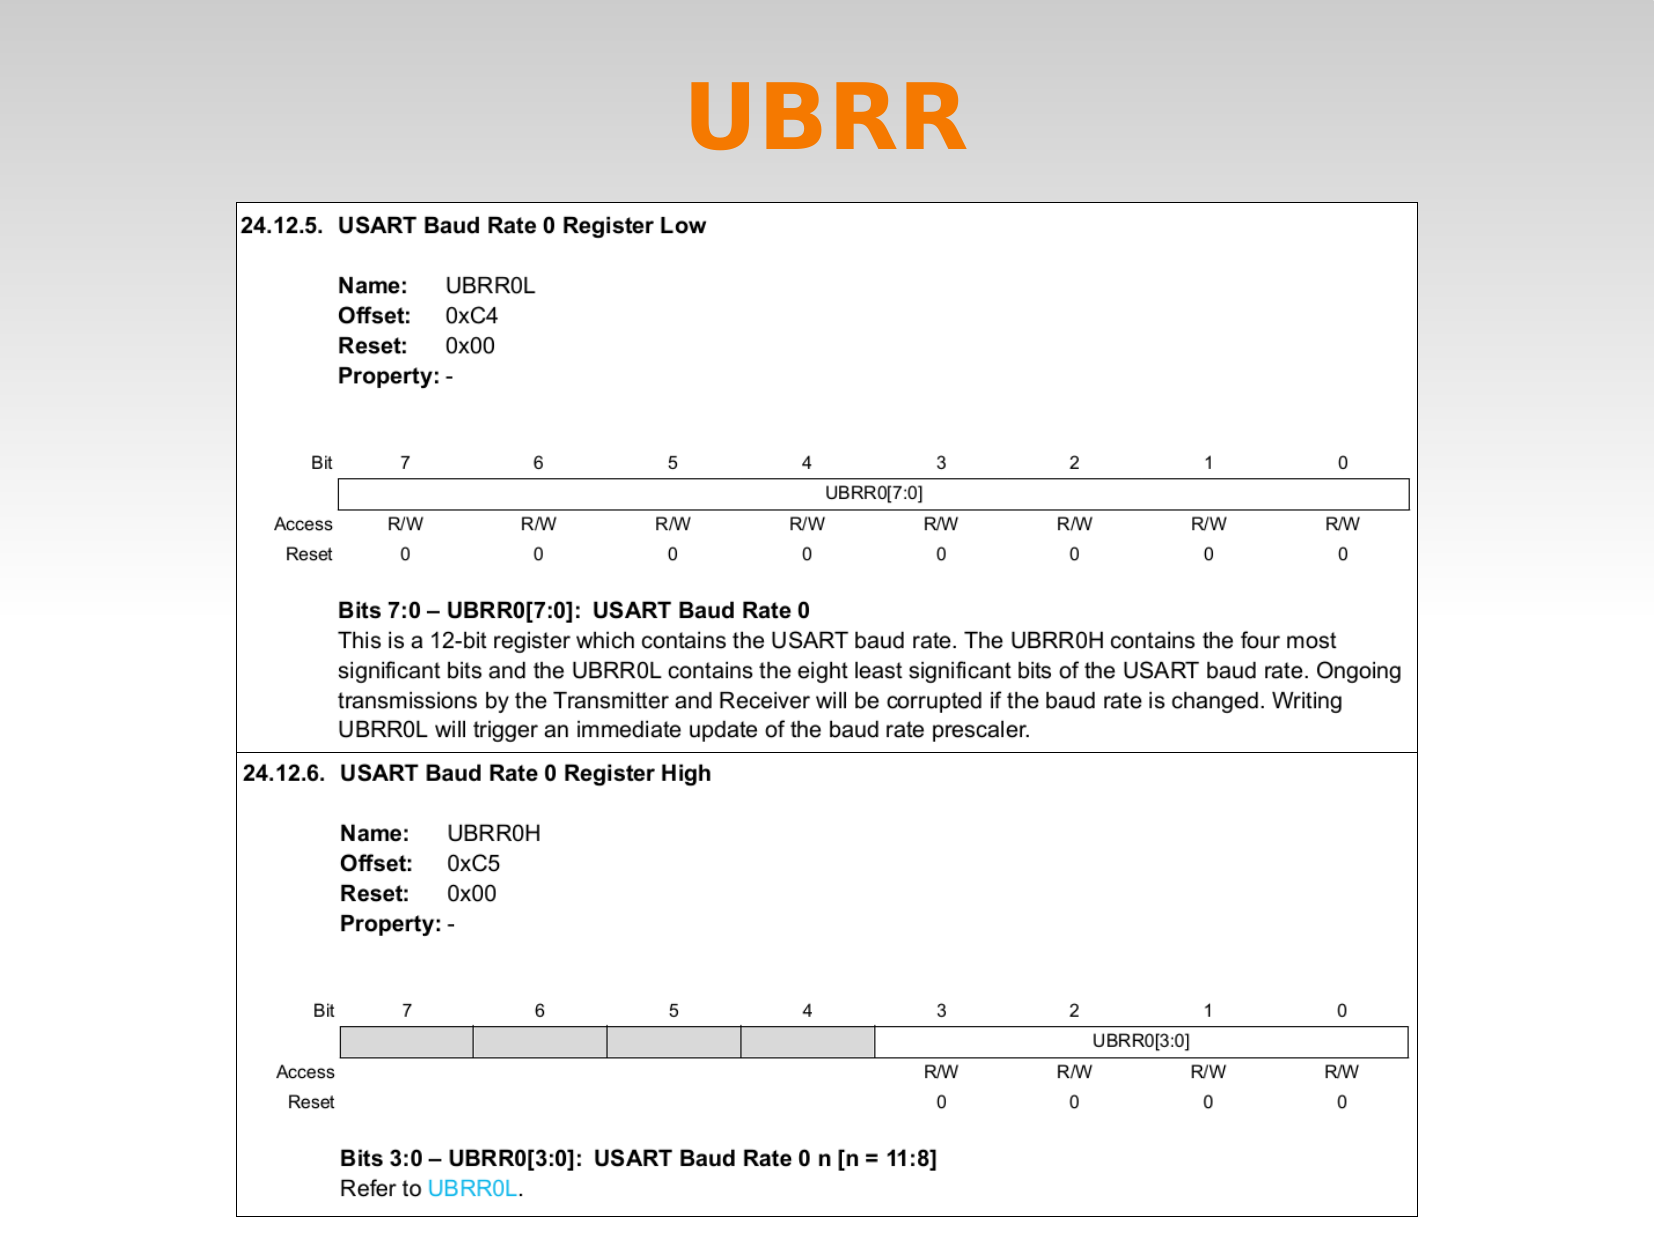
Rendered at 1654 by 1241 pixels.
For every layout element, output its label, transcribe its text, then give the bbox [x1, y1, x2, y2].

title UBRR [82, 13, 1571, 222]
picture [236, 202, 1418, 1217]
